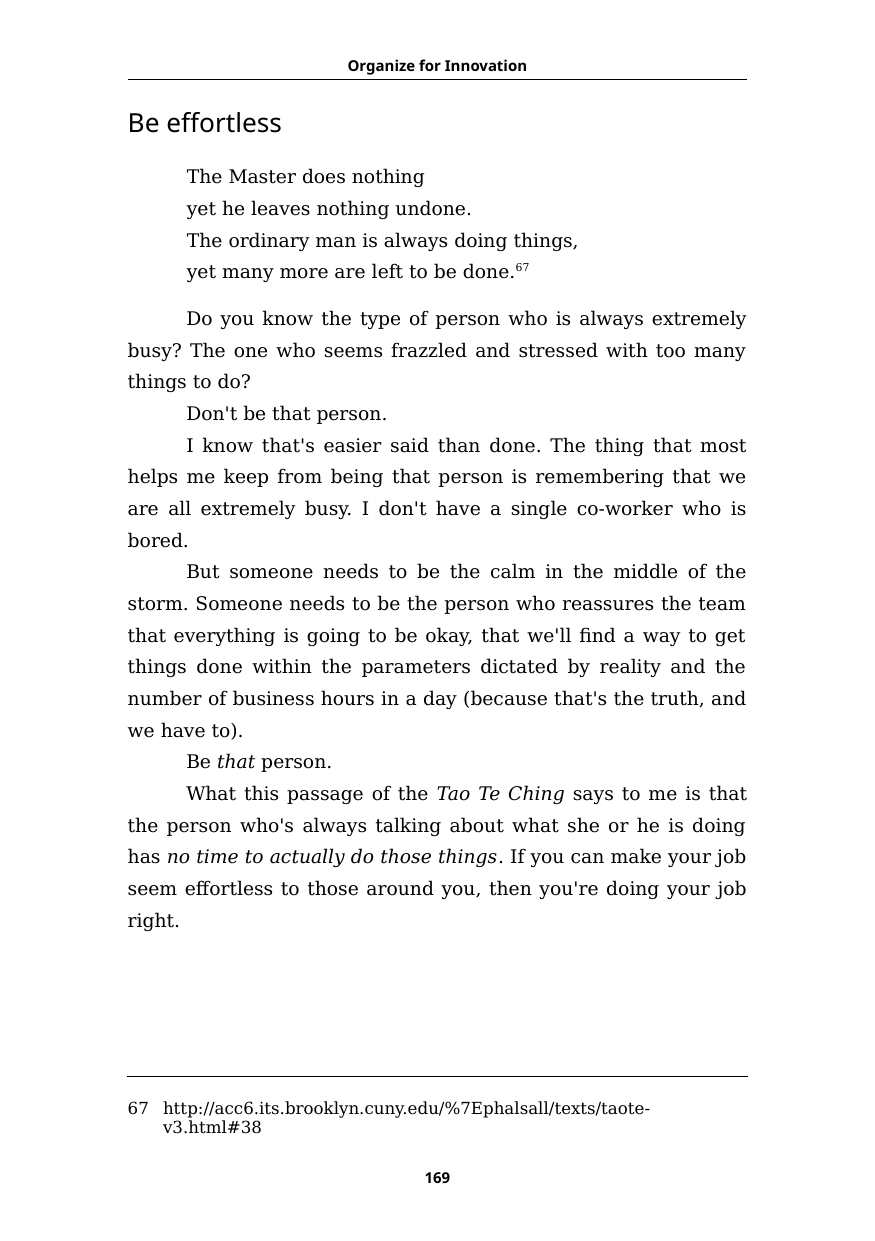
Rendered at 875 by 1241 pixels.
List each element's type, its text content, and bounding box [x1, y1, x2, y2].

subtitle Be effortless [127, 109, 747, 139]
text http://acc6.its.brooklyn.cuny.edu/%7Ephalsall/texts/taote-v3.html#38 [127, 1099, 747, 1138]
text The Master does nothing yet he leaves nothing undone. The ordinary man is always doing things, yet many more are left to be done. [187, 167, 688, 283]
text What this passage of the Tao Te Ching says to me is that the person who's always talking about what she or he is doing has no time to actually do those things. If you can make your job seem effortless to those around you, then you're doing your job right. [127, 783, 747, 932]
text But someone needs to be the calm in the middle of the storm. Someone needs to be the person who reassures the team that everything is going to be okay, that we'll find a way to get things done within the parameters dictated by reality and the number of business hours in a day (because that's the truth, and we have to). [127, 562, 747, 742]
text Be that person. [127, 752, 747, 773]
text Do you know the type of person who is always extremely busy? The one who seems frazzled and stressed with too many things to do? [127, 308, 747, 393]
text I know that's easier said than done. The thing that most helps me keep from being that person is remembering that we are all extremely busy. I don't have a single co-worker who is bored. [127, 435, 747, 552]
text Don't be that person. [127, 403, 747, 425]
